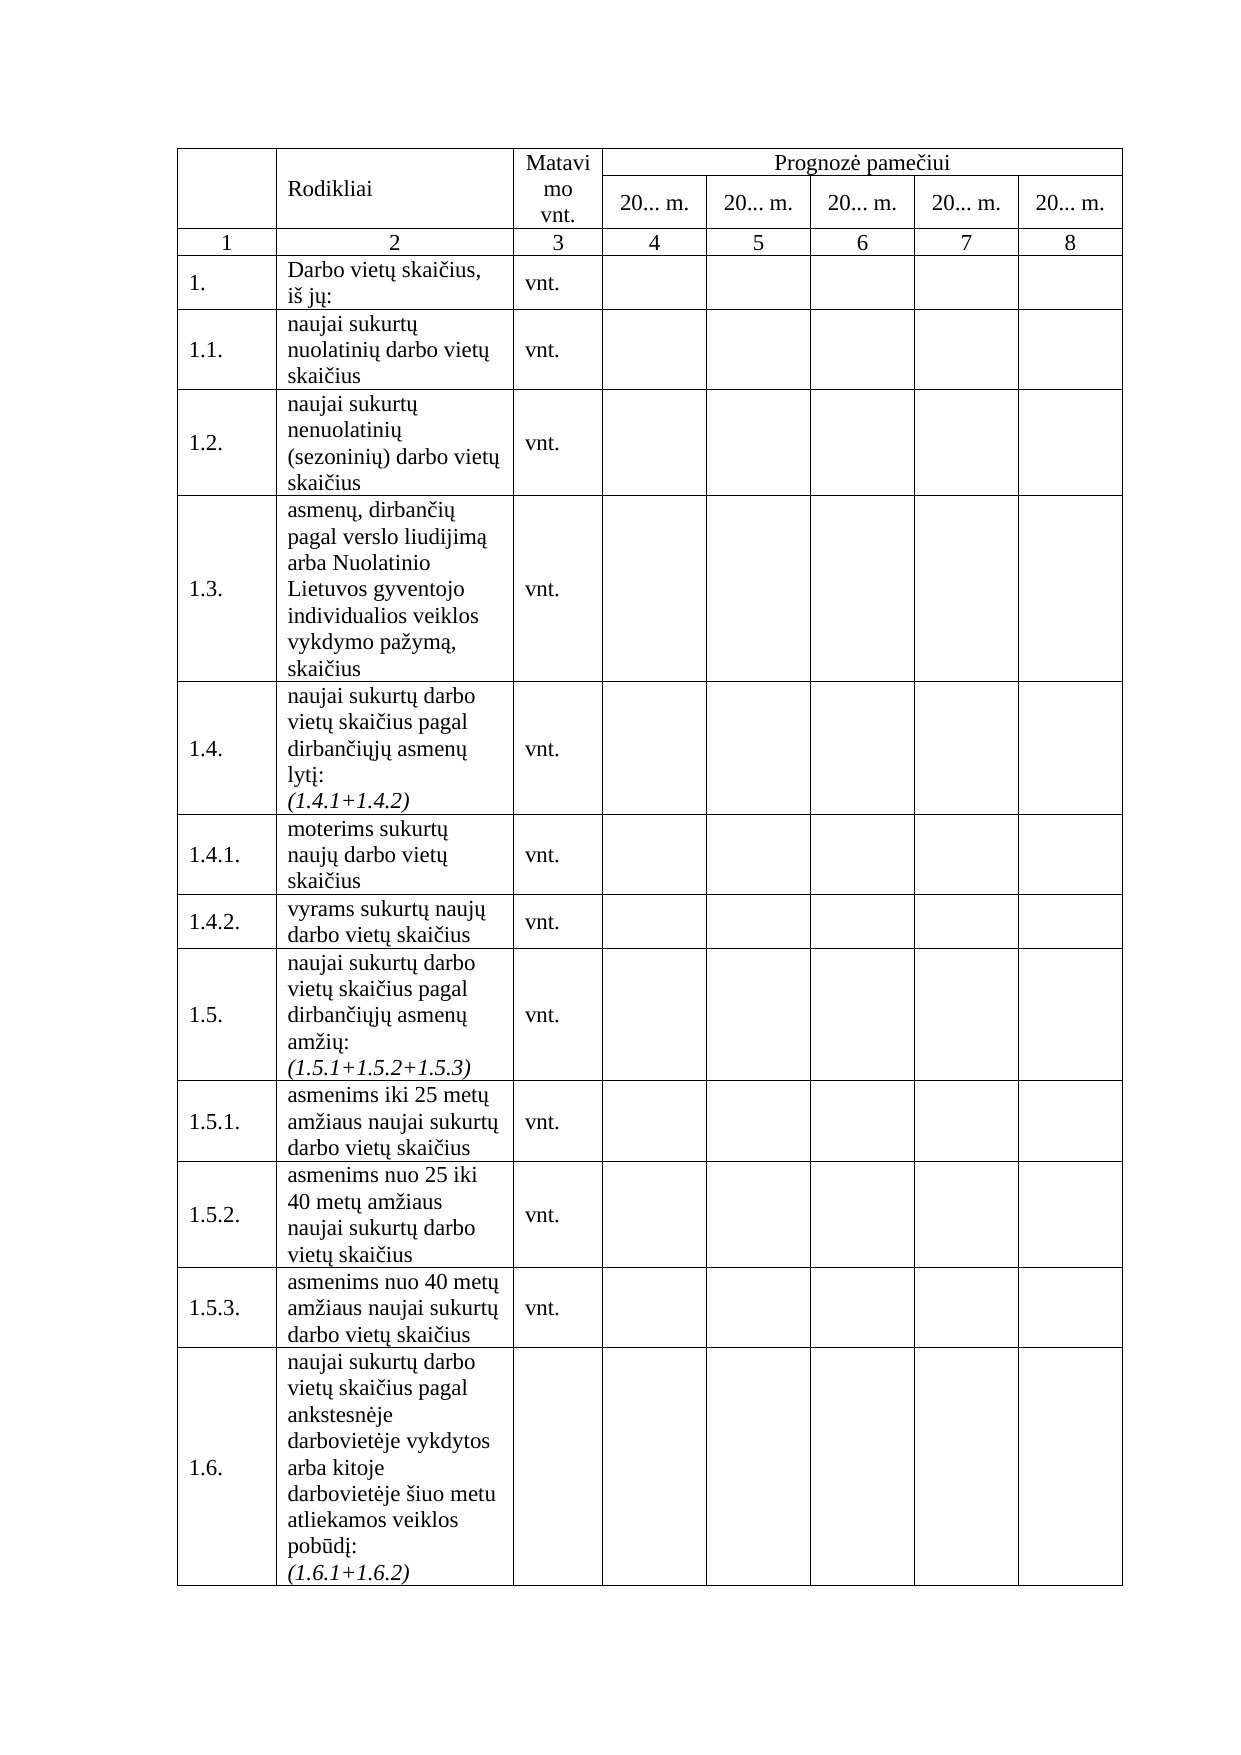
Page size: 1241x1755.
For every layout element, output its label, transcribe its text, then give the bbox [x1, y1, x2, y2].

table_cell naujai sukurtų nuolatinių darbo vietų skaičius [277, 310, 513, 389]
table_cell [915, 895, 1018, 948]
table_cell [603, 815, 706, 894]
table_cell 1. [178, 256, 276, 309]
table_cell vnt. [514, 496, 602, 681]
table_cell [915, 256, 1018, 309]
table_cell naujai sukurtų darbo vietų skaičius pagal dirbančiųjų asmenų lytį: (1.4.1+1.4.2) [277, 682, 513, 814]
table_cell vnt. [514, 1268, 602, 1347]
table_cell [811, 1081, 914, 1161]
table_cell [1019, 1348, 1122, 1585]
table_cell 5 [707, 229, 810, 255]
table_cell [603, 895, 706, 948]
table_cell [514, 1348, 602, 1585]
table_cell [811, 1348, 914, 1585]
table_cell 20... m. [707, 176, 810, 228]
table_cell 1.5.3. [178, 1268, 276, 1347]
table_cell 1.3. [178, 496, 276, 681]
table_cell vnt. [514, 1081, 602, 1161]
table_cell [603, 1268, 706, 1347]
table_cell vnt. [514, 256, 602, 309]
table_cell 2 [277, 229, 513, 255]
table_cell vnt. [514, 390, 602, 495]
table_cell [811, 1162, 914, 1267]
table_cell [707, 310, 810, 389]
table_cell [1019, 949, 1122, 1080]
table_cell [811, 682, 914, 814]
table_cell 1.4.2. [178, 895, 276, 948]
table_cell [603, 1081, 706, 1161]
table_cell naujai sukurtų darbo vietų skaičius pagal dirbančiųjų asmenų amžių: (1.5.1+1.5.2+1.5.3) [277, 949, 513, 1080]
table_header Matavimo vnt. [514, 149, 602, 228]
table_cell 20... m. [811, 176, 914, 228]
table_cell 1.1. [178, 310, 276, 389]
table_cell [603, 496, 706, 681]
table_cell [603, 682, 706, 814]
table_cell [707, 256, 810, 309]
table_cell [1019, 256, 1122, 309]
table_cell 1.5. [178, 949, 276, 1080]
table_cell naujai sukurtų darbo vietų skaičius pagal ankstesnėje darbovietėje vykdytos arba kitoje darbovietėje šiuo metu atliekamos veiklos pobūdį: (1.6.1+1.6.2) [277, 1348, 513, 1585]
table_cell vnt. [514, 895, 602, 948]
table_cell [915, 1268, 1018, 1347]
table_cell 1.4.1. [178, 815, 276, 894]
table_cell [915, 310, 1018, 389]
table_cell [915, 496, 1018, 681]
table_cell [707, 949, 810, 1080]
table_cell [603, 1162, 706, 1267]
table_cell [1019, 390, 1122, 495]
table_cell 7 [915, 229, 1018, 255]
table_cell [811, 1268, 914, 1347]
table_cell vnt. [514, 815, 602, 894]
table_header [178, 149, 276, 228]
table_cell [707, 496, 810, 681]
table_cell asmenims nuo 40 metų amžiaus naujai sukurtų darbo vietų skaičius [277, 1268, 513, 1347]
table_cell [1019, 815, 1122, 894]
table_cell [1019, 496, 1122, 681]
table_cell 1.5.1. [178, 1081, 276, 1161]
table_cell asmenims nuo 25 iki 40 metų amžiaus naujai sukurtų darbo vietų skaičius [277, 1162, 513, 1267]
table_cell [915, 1162, 1018, 1267]
table_cell 1.2. [178, 390, 276, 495]
table_cell vnt. [514, 310, 602, 389]
table_cell [915, 1081, 1018, 1161]
table_cell [707, 1268, 810, 1347]
table_cell [1019, 682, 1122, 814]
table_cell [915, 815, 1018, 894]
table_cell [707, 815, 810, 894]
table_cell [707, 895, 810, 948]
table_cell vyrams sukurtų naujų darbo vietų skaičius [277, 895, 513, 948]
table_cell [1019, 895, 1122, 948]
table_cell 4 [603, 229, 706, 255]
table_cell 20... m. [1019, 176, 1122, 228]
table_cell [811, 310, 914, 389]
table_cell [811, 496, 914, 681]
table_cell [1019, 310, 1122, 389]
table_cell 6 [811, 229, 914, 255]
table_cell asmenims iki 25 metų amžiaus naujai sukurtų darbo vietų skaičius [277, 1081, 513, 1161]
table_cell [707, 1162, 810, 1267]
table_cell [603, 390, 706, 495]
table_cell [707, 390, 810, 495]
table_cell moterims sukurtų naujų darbo vietų skaičius [277, 815, 513, 894]
table_cell 1.4. [178, 682, 276, 814]
table_cell 20... m. [603, 176, 706, 228]
table_cell [603, 310, 706, 389]
table_cell [811, 949, 914, 1080]
table_cell [603, 256, 706, 309]
table_cell [811, 815, 914, 894]
table_cell [603, 949, 706, 1080]
table_cell [915, 390, 1018, 495]
table_cell 20... m. [915, 176, 1018, 228]
table_cell [1019, 1162, 1122, 1267]
table_cell [915, 682, 1018, 814]
table_cell Darbo vietų skaičius, iš jų: [277, 256, 513, 309]
table_cell [915, 949, 1018, 1080]
table_header Rodikliai [277, 149, 513, 228]
table_cell 1 [178, 229, 276, 255]
table_cell naujai sukurtų nenuolatinių (sezoninių) darbo vietų skaičius [277, 390, 513, 495]
table_cell [811, 895, 914, 948]
table_cell [811, 256, 914, 309]
table_cell asmenų, dirbančių pagal verslo liudijimą arba Nuolatinio Lietuvos gyventojo individualios veiklos vykdymo pažymą, skaičius [277, 496, 513, 681]
table_cell [707, 1081, 810, 1161]
table_cell [1019, 1081, 1122, 1161]
table_cell 1.5.2. [178, 1162, 276, 1267]
table_cell [707, 1348, 810, 1585]
table_cell [915, 1348, 1018, 1585]
table_cell [603, 1348, 706, 1585]
table_cell vnt. [514, 682, 602, 814]
table_cell [1019, 1268, 1122, 1347]
table_cell 1.6. [178, 1348, 276, 1585]
table_header Prognozė pamečiui [603, 149, 1122, 175]
table_cell vnt. [514, 1162, 602, 1267]
table_cell [811, 390, 914, 495]
table_cell [707, 682, 810, 814]
table_cell 3 [514, 229, 602, 255]
table_cell 8 [1019, 229, 1122, 255]
table_cell vnt. [514, 949, 602, 1080]
